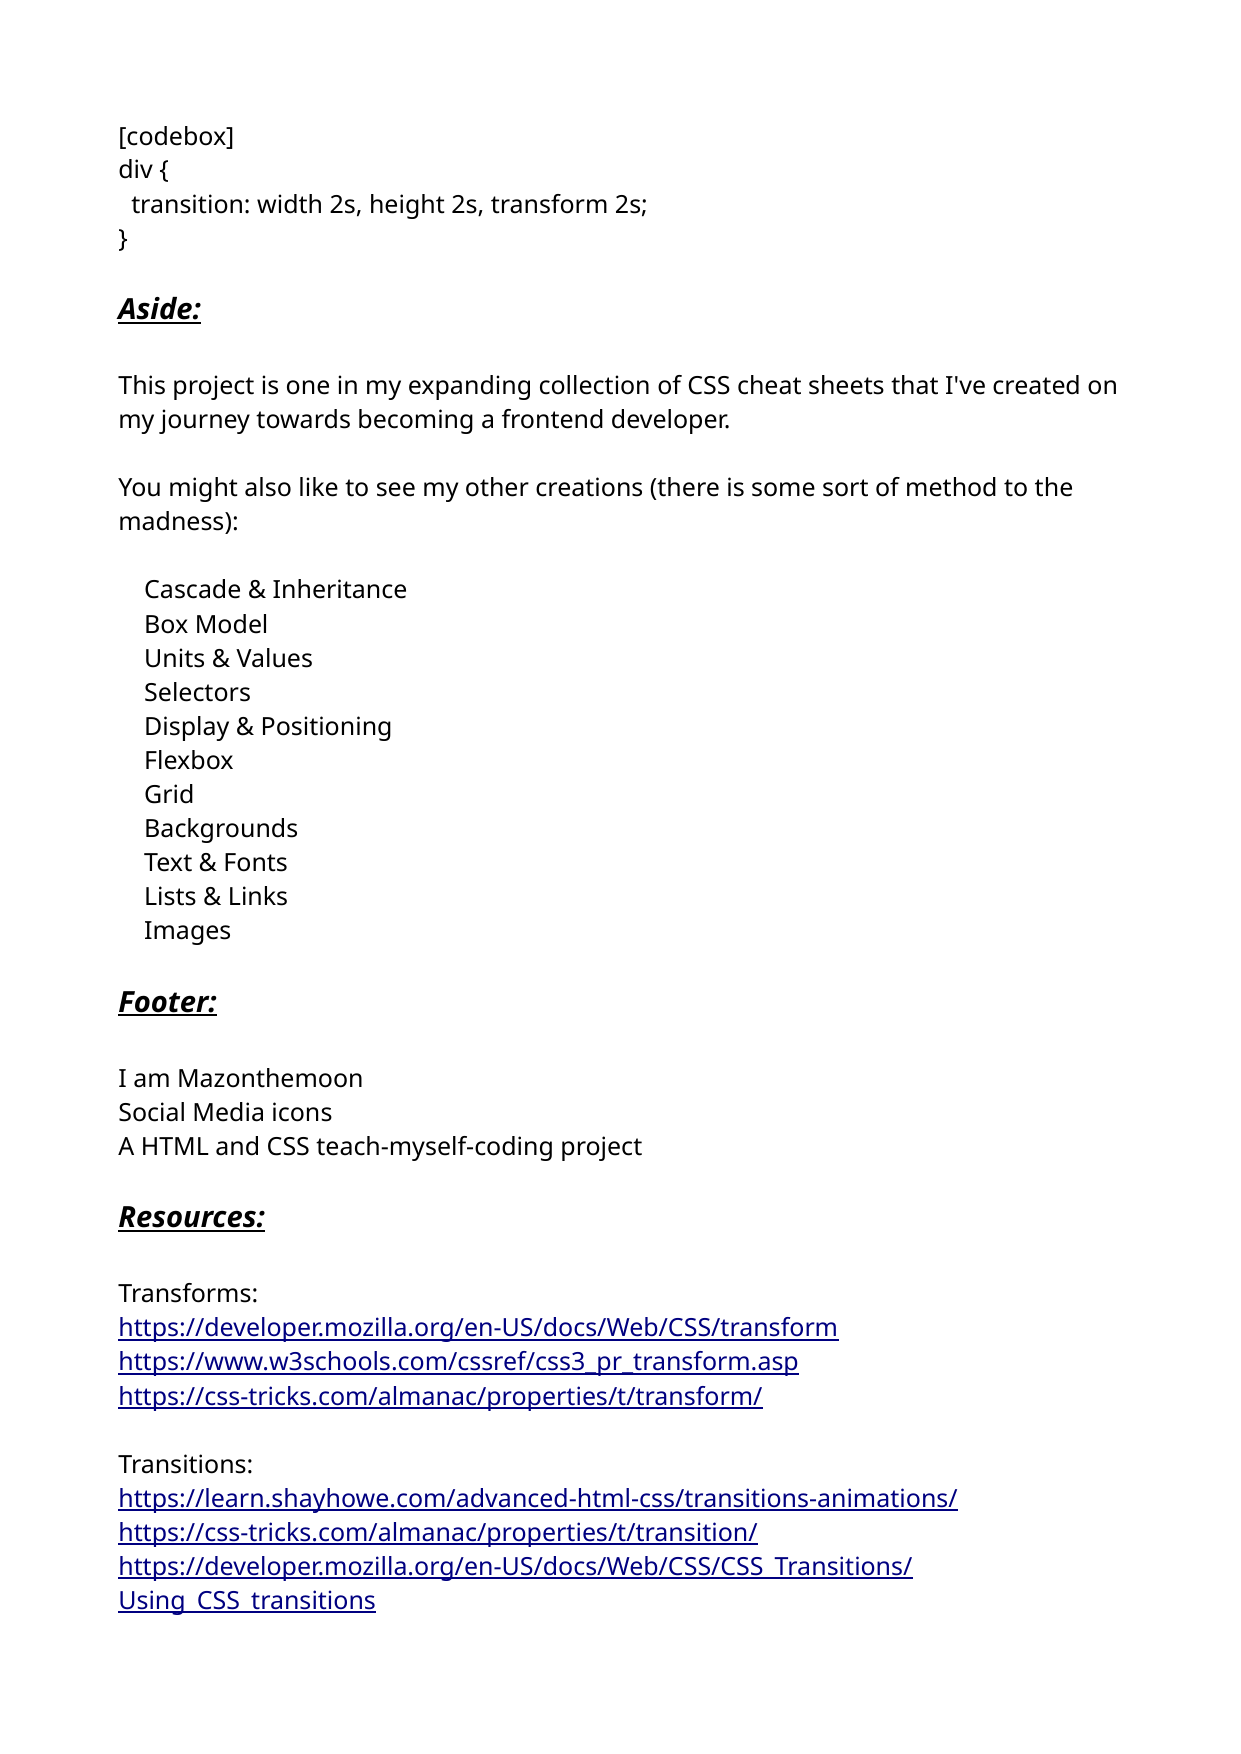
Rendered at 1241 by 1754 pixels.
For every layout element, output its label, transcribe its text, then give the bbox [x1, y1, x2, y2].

text https://developer.mozilla.org/en-US/docs/Web/CSS/CSS_Transitions/Using_CSS_transitions [118, 1548, 1122, 1617]
text I am Mazonthemoon [118, 1060, 1122, 1094]
text You might also like to see my other creations (there is some sort of method to the madness): [118, 470, 1122, 538]
text https://learn.shayhowe.com/advanced-html-css/transitions-animations/ [118, 1480, 1122, 1514]
text Lists & Links [118, 879, 1122, 913]
text Display & Positioning [118, 708, 1122, 742]
text https://developer.mozilla.org/en-US/docs/Web/CSS/transform [118, 1310, 1122, 1344]
text Transforms: [118, 1276, 1122, 1310]
text Social Media icons [118, 1094, 1122, 1128]
text Grid [118, 777, 1122, 811]
text [codebox] [118, 118, 1122, 152]
text https://www.w3schools.com/cssref/css3_pr_transform.asp [118, 1344, 1122, 1378]
text Aside: [118, 288, 1122, 328]
text https://css-tricks.com/almanac/properties/t/transition/ [118, 1514, 1122, 1548]
text Cascade & Inheritance [118, 572, 1122, 606]
text Box Model [118, 606, 1122, 640]
text transition: width 2s, height 2s, transform 2s; [118, 186, 1122, 220]
text A HTML and CSS teach-myself-coding project [118, 1128, 1122, 1162]
text Resources: [118, 1197, 1122, 1236]
text div { [118, 152, 1122, 186]
text } [118, 220, 1122, 254]
text Backgrounds [118, 811, 1122, 845]
text Selectors [118, 674, 1122, 708]
text This project is one in my expanding collection of CSS cheat sheets that I've created on my journey towards becoming a frontend developer. [118, 368, 1122, 436]
text Images [118, 913, 1122, 947]
text https://css-tricks.com/almanac/properties/t/transform/ [118, 1378, 1122, 1412]
text Flexbox [118, 742, 1122, 777]
text Units & Values [118, 640, 1122, 674]
text Text & Fonts [118, 845, 1122, 879]
text Footer: [118, 981, 1122, 1021]
text Transitions: [118, 1446, 1122, 1480]
